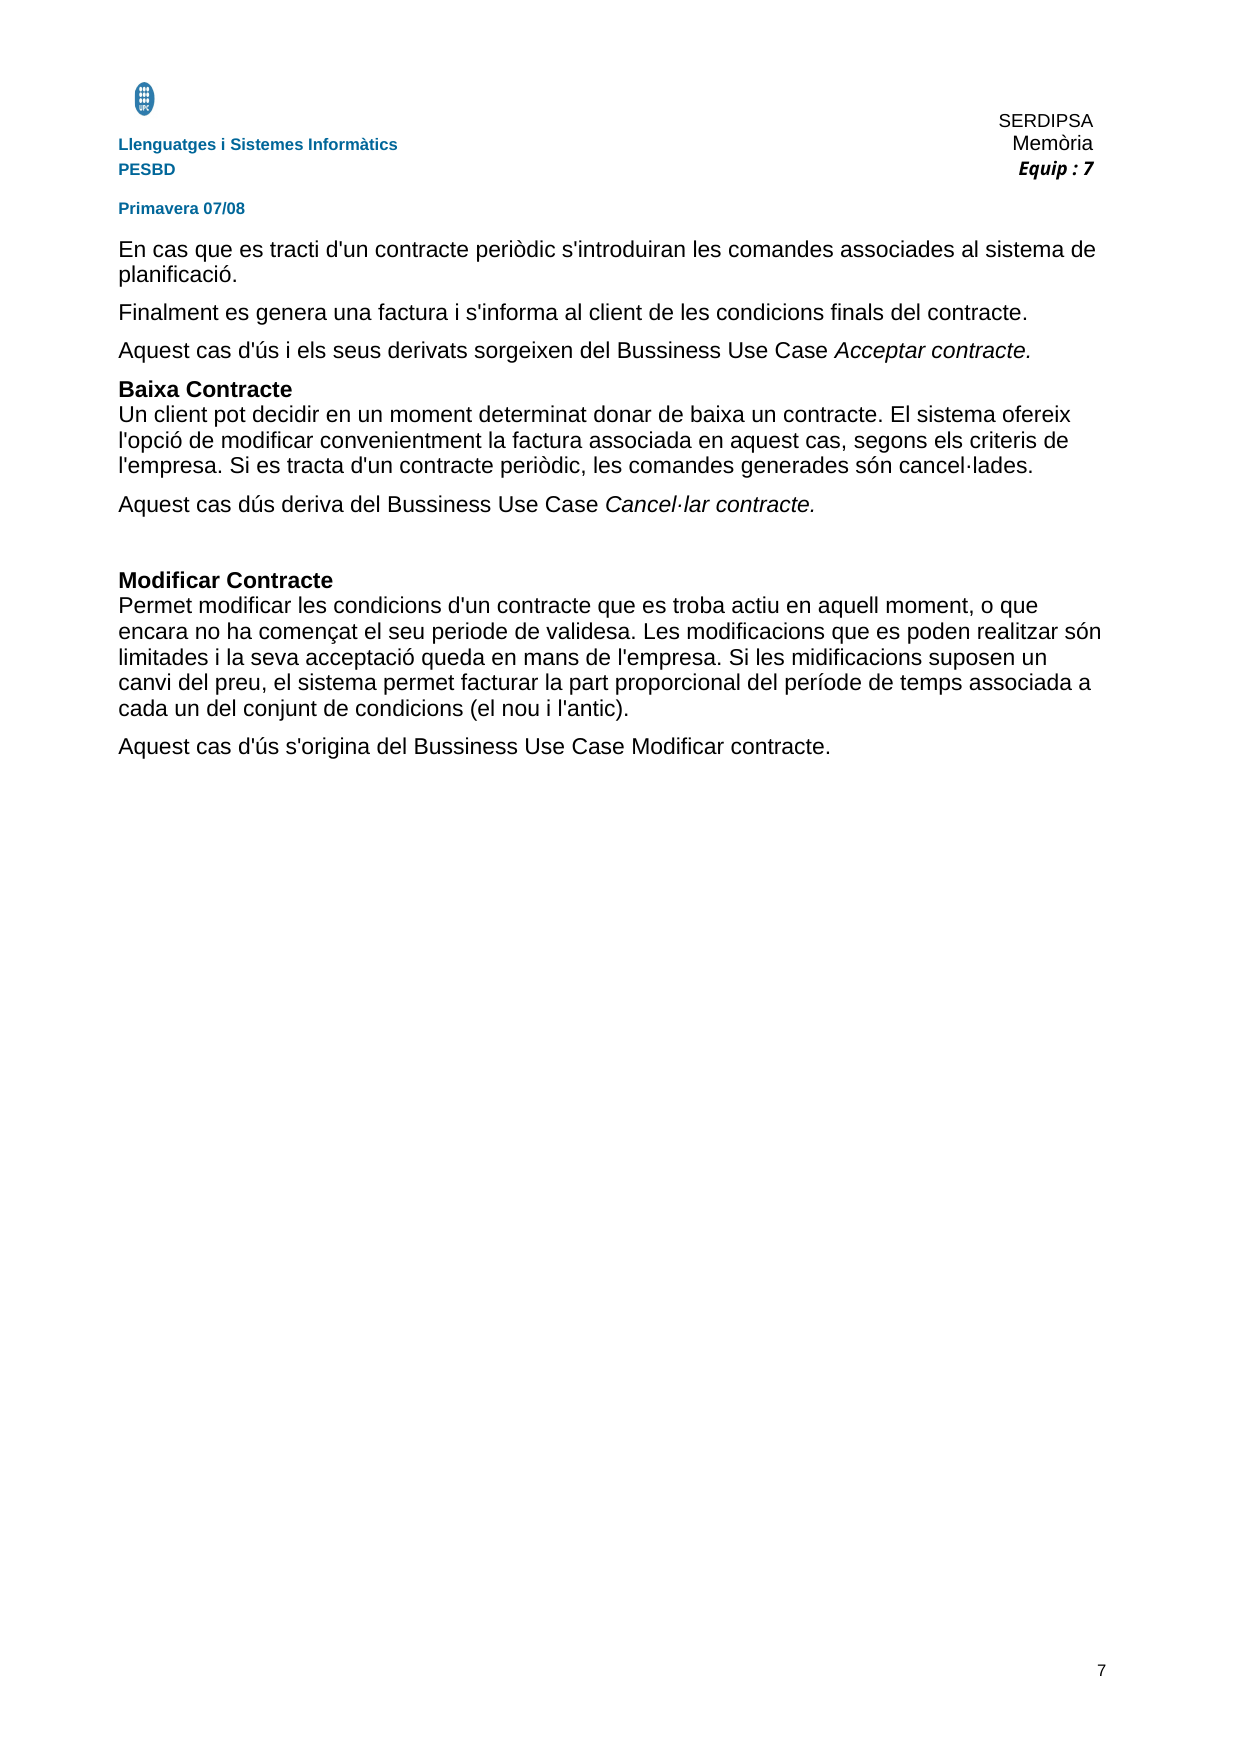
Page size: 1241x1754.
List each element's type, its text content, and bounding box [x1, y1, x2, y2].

text Permet modificar les condicions d'un contracte que es troba actiu en aquell moment, o que encara no ha començat el seu periode de validesa. Les modificacions que es poden realitzar són limitades i la seva acceptació queda en mans de l'empresa. Si les midificacions suposen un canvi del preu, el sistema permet facturar la part proporcional del període de temps associada a cada un del conjunt de condicions (el nou i l'antic). [118, 593, 1106, 721]
text Aquest cas dús deriva del Bussiness Use Case Cancel·lar contracte. [118, 491, 1106, 517]
subtitle Modificar Contracte [118, 568, 1106, 593]
text Aquest cas d'ús i els seus derivats sorgeixen del Bussiness Use Case Acceptar contracte. [118, 338, 1106, 364]
text Finalment es genera una factura i s'informa al client de les condicions finals del contracte. [118, 300, 1106, 326]
text Aquest cas d'ús s'origina del Bussiness Use Case Modificar contracte. [118, 734, 1106, 759]
subtitle Baixa Contracte [118, 376, 1106, 402]
text Un client pot decidir en un moment determinat donar de baixa un contracte. El sistema ofereix l'opció de modificar convenientment la factura associada en aquest cas, segons els criteris de l'empresa. Si es tracta d'un contracte periòdic, les comandes generades són cancel·lades. [118, 402, 1106, 479]
text En cas que es tracti d'un contracte periòdic s'introduiran les comandes associades al sistema de planificació. [118, 236, 1106, 288]
